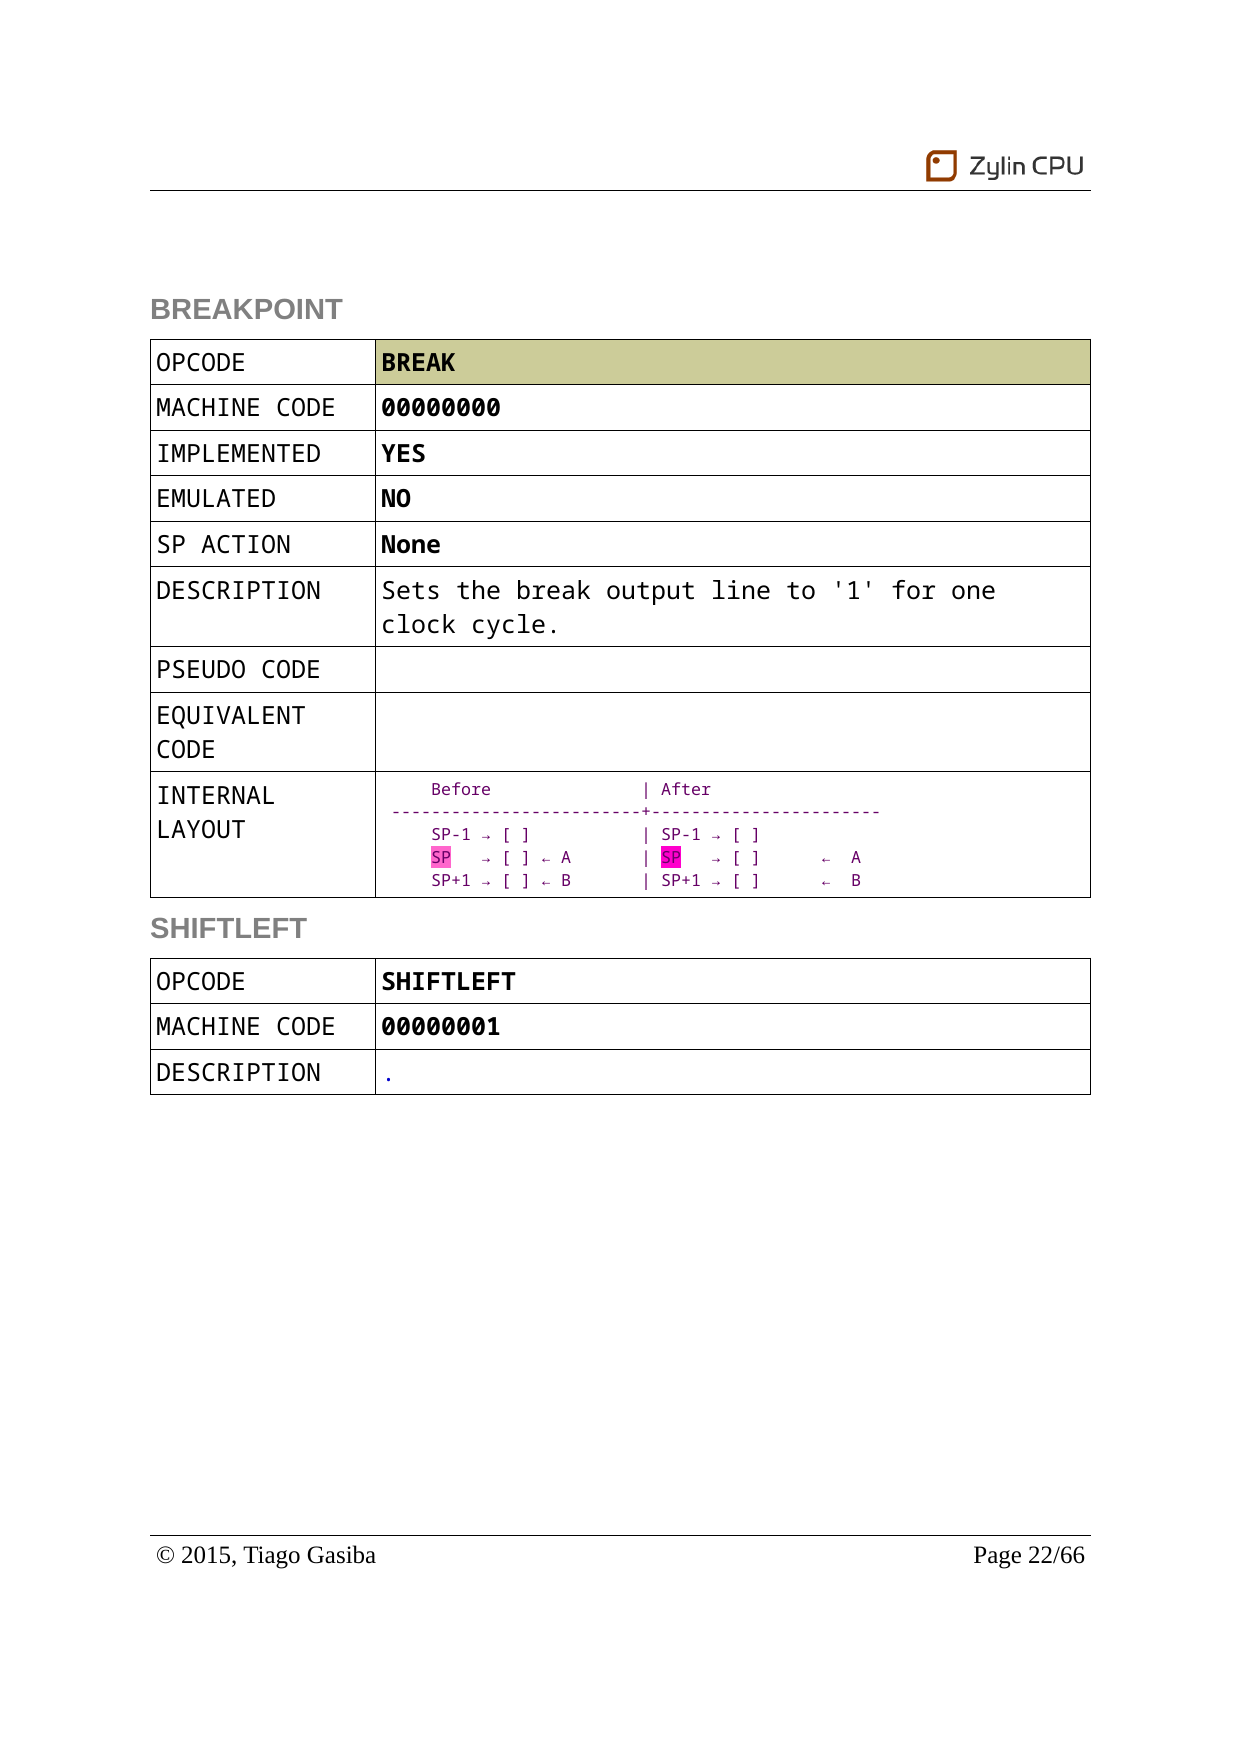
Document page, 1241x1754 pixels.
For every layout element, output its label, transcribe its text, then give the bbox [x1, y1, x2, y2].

table_cell None [376, 522, 1090, 566]
table_cell DESCRIPTION [151, 567, 375, 646]
table_cell PSEUDO CODE [151, 647, 375, 692]
picture [922, 148, 1151, 185]
table_cell [376, 693, 1090, 771]
table_cell YES [376, 431, 1090, 475]
table_cell . [376, 1050, 1090, 1094]
table_cell 00000000 [376, 385, 1090, 430]
table_cell [376, 647, 1090, 692]
subtitle SHIFTLEFT [150, 911, 1091, 945]
table_cell IMPLEMENTED [151, 431, 375, 475]
table_header OPCODE [151, 959, 375, 1003]
table_header BREAK [376, 340, 1090, 384]
table_cell 00000001 [376, 1004, 1090, 1049]
table_cell SP ACTION [151, 522, 375, 566]
table_cell DESCRIPTION [151, 1050, 375, 1094]
table_cell Sets the break output line to '1' for one clock cycle. [376, 567, 1090, 646]
table_header SHIFTLEFT [376, 959, 1090, 1003]
table_cell EMULATED [151, 476, 375, 521]
subtitle BREAKPOINT [150, 292, 1091, 326]
table_cell EQUIVALENT CODE [151, 693, 375, 771]
table_cell INTERNAL LAYOUT [151, 772, 375, 897]
table_header OPCODE [151, 340, 375, 384]
table_cell Before | After -------------------------+----------------------- SP-1 → [ ] | SP-1 → [ ] SP → [ ] ← A | SP → [ ] ← A SP+1 → [ ] ← B | SP+1 → [ ] ← B [376, 772, 1090, 897]
table_cell NO [376, 476, 1090, 521]
table_cell MACHINE CODE [151, 385, 375, 430]
table_cell MACHINE CODE [151, 1004, 375, 1049]
